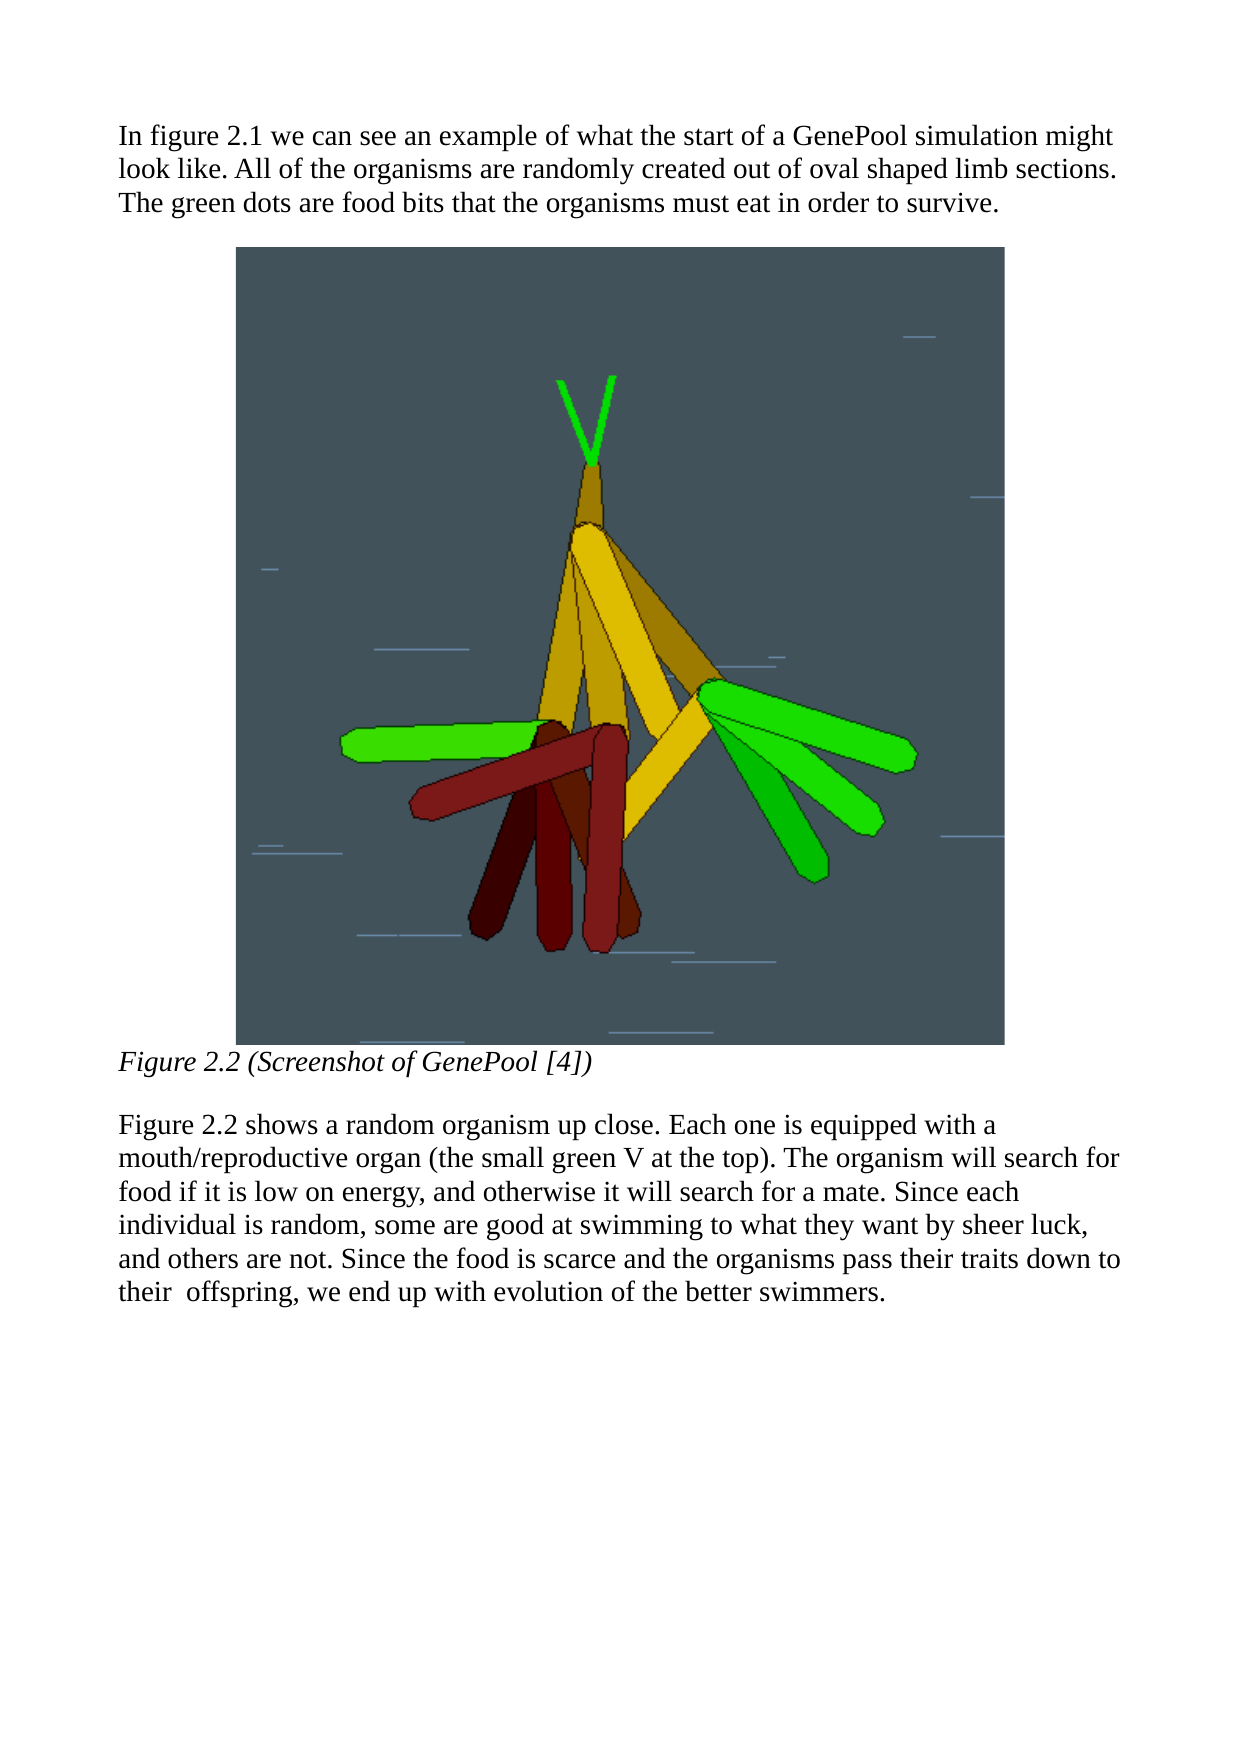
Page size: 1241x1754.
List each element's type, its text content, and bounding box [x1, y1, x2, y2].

text In figure 2.1 we can see an example of what the start of a GenePool simulation might look like. All of the organisms are randomly created out of oval shaped limb sections. The green dots are food bits that the organisms must eat in order to survive. [118, 118, 1122, 219]
text Figure 2.2 shows a random organism up close. Each one is equipped with a mouth/reproductive organ (the small green V at the top). The organism will search for food if it is low on energy, and otherwise it will search for a mate. Since each individual is random, some are good at swimming to what they want by sheer luck, and others are not. Since the food is scarce and the organisms pass their traits down to their offspring, we end up with evolution of the better swimmers. [118, 1107, 1122, 1308]
text Figure 2.2 (Screenshot of GenePool [4]) [118, 247, 1122, 1078]
